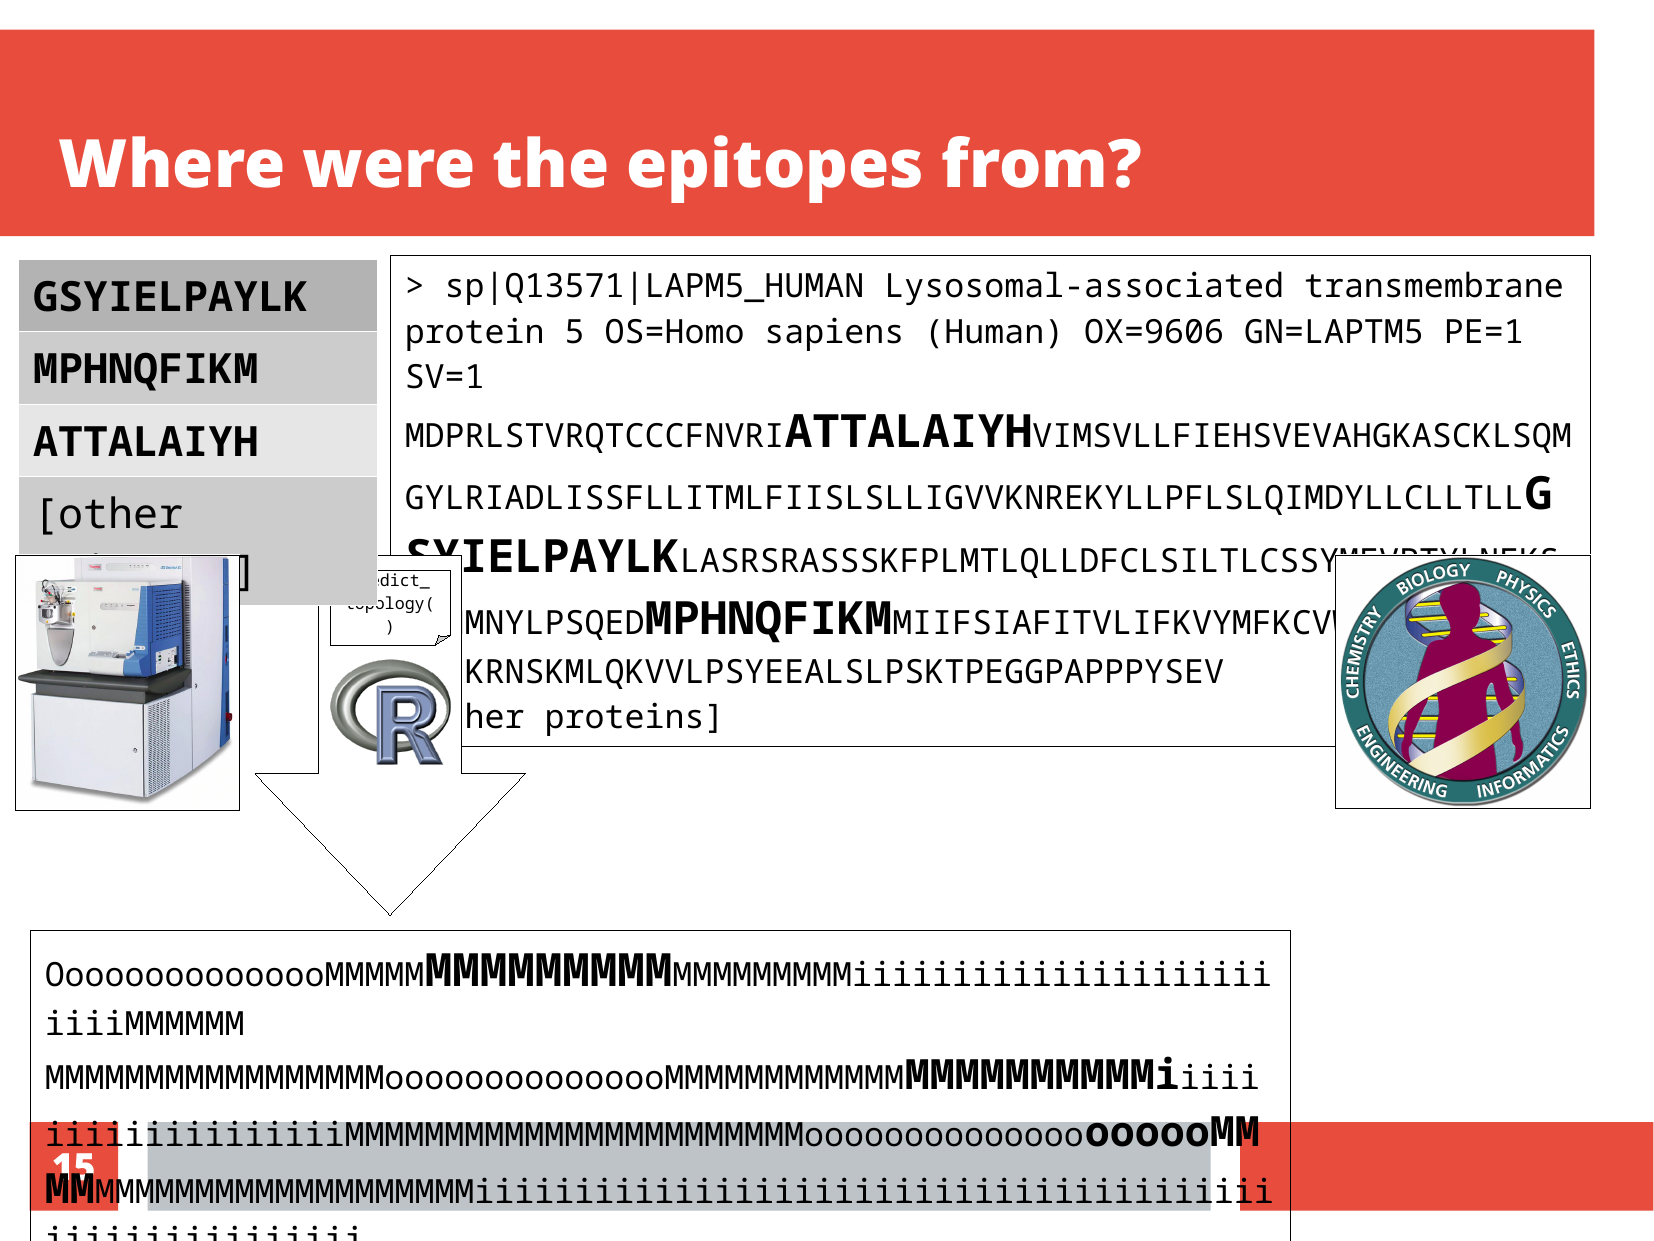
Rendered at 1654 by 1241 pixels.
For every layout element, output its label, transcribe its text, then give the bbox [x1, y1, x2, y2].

text_box predict_ topology() [330, 570, 451, 646]
text_box OoooooooooooooMMMMMMMMMMMMMMMMMMMMMMMiiiiiiiiiiiiiiiiiiiiiiiiiMMMMMM MMMMMMMMMMMMMMMMMooooooooooooooMMMMMMMMMMMMMMMMMMMMMMiiiiiiiiiiiiiiiiiiiiMMMMMMMMMMMMMMMMMMMMMMMoooooooooooooooooooMMMMMMMMMMMMMMMMMMMMMMMiiiiiiiiiiiiiiiiiiiiiiiiiiiiiiiiiiiiiiiiiiiiiiiiiiiiiiii [30, 930, 1291, 1108]
table_cell [other epitopes] [19, 477, 377, 605]
table_header GSYIELPAYLK [19, 260, 377, 331]
title Where were the epitopes from? [59, 59, 1595, 207]
picture [15, 554, 240, 811]
text_box > sp|Q13571|LAPM5_HUMAN Lysosomal-associated transmembrane protein 5 OS=Homo sapiens (Human) OX=9606 GN=LAPTM5 PE=1 SV=1 MDPRLSTVRQTCCCFNVRIATTALAIYHVIMSVLLFIEHSVEVAHGKASCKLSQMGYLRIADLISSFLLITMLFIISLSLLIGVVKNREKYLLPFLSLQIMDYLLCLLTLLGSYIELPAYLKLASRSRASSSKFPLMTLQLLDFCLSILTLCSSYMEVPTYLNFKSMNHMNYLPSQEDMPHNQFIKMMIIFSIAFITVLIFKVYMFKCVWRCYRLIKCMNSVEEKRNSKMLQKVVLPSYEEALSLPSKTPEGGPAPPPYSEV [other proteins] [390, 255, 1591, 541]
picture [330, 659, 451, 766]
table_cell ATTALAIYH [19, 405, 377, 476]
text_box [255, 555, 526, 916]
table_cell MPHNQFIKM [19, 332, 377, 404]
picture [1335, 554, 1591, 809]
